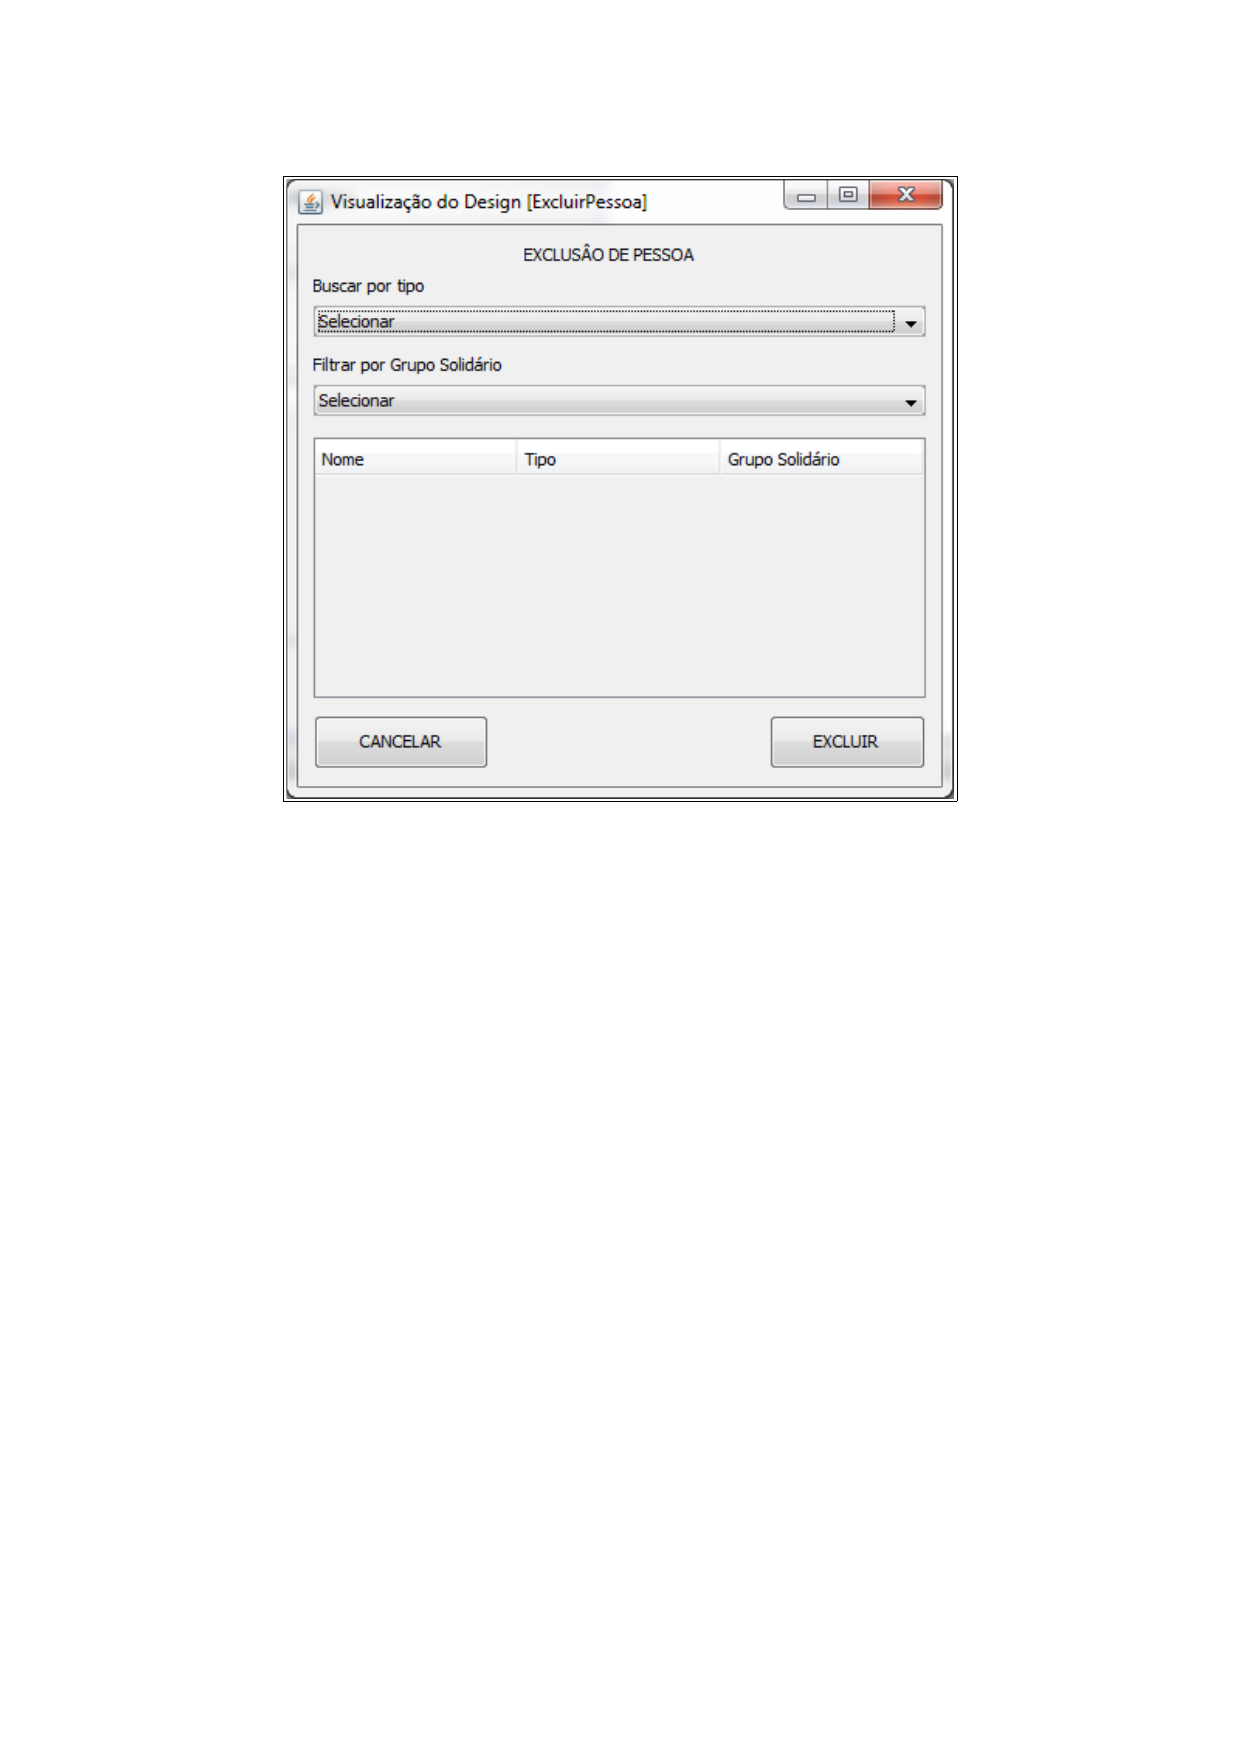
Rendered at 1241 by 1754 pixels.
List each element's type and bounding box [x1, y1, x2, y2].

picture [286, 179, 954, 799]
